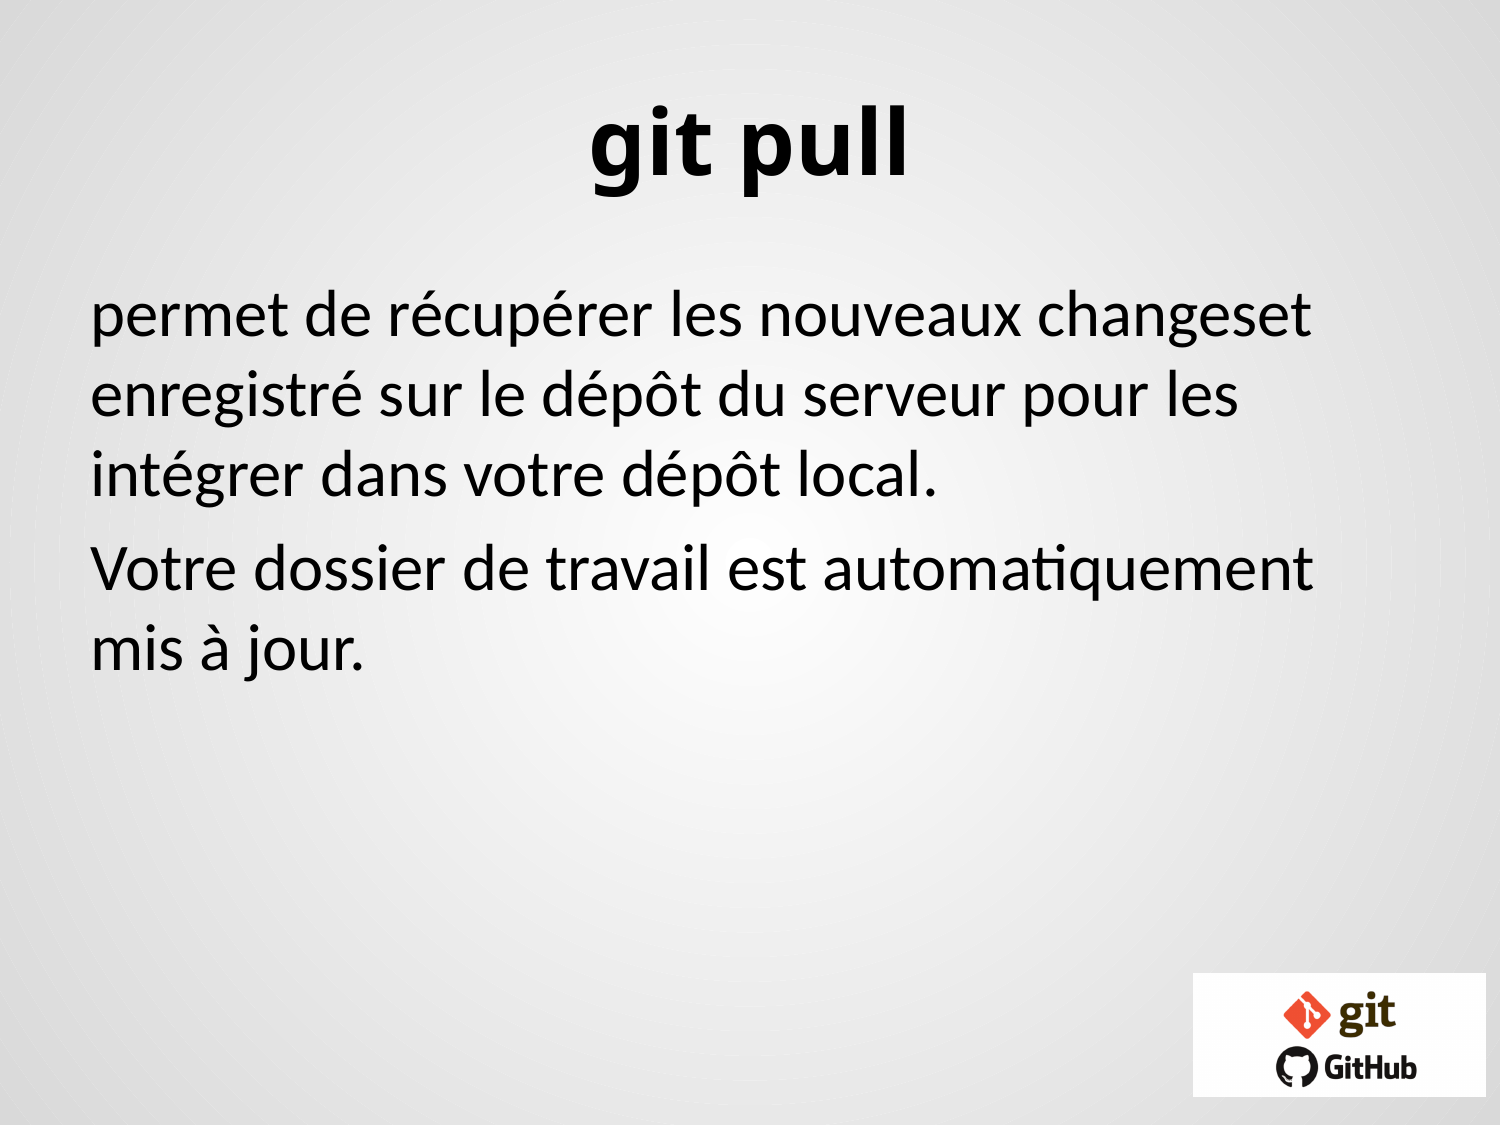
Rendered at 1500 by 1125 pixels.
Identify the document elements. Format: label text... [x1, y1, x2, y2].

title git pull [75, 45, 1425, 233]
picture [1193, 973, 1486, 1097]
list permet de récupérer les nouveaux changeset enregistré sur le dépôt du serveur pour les intégrer dans votre dépôt local. Votre dossier de travail est automatiquement mis à jour. [75, 262, 1425, 946]
